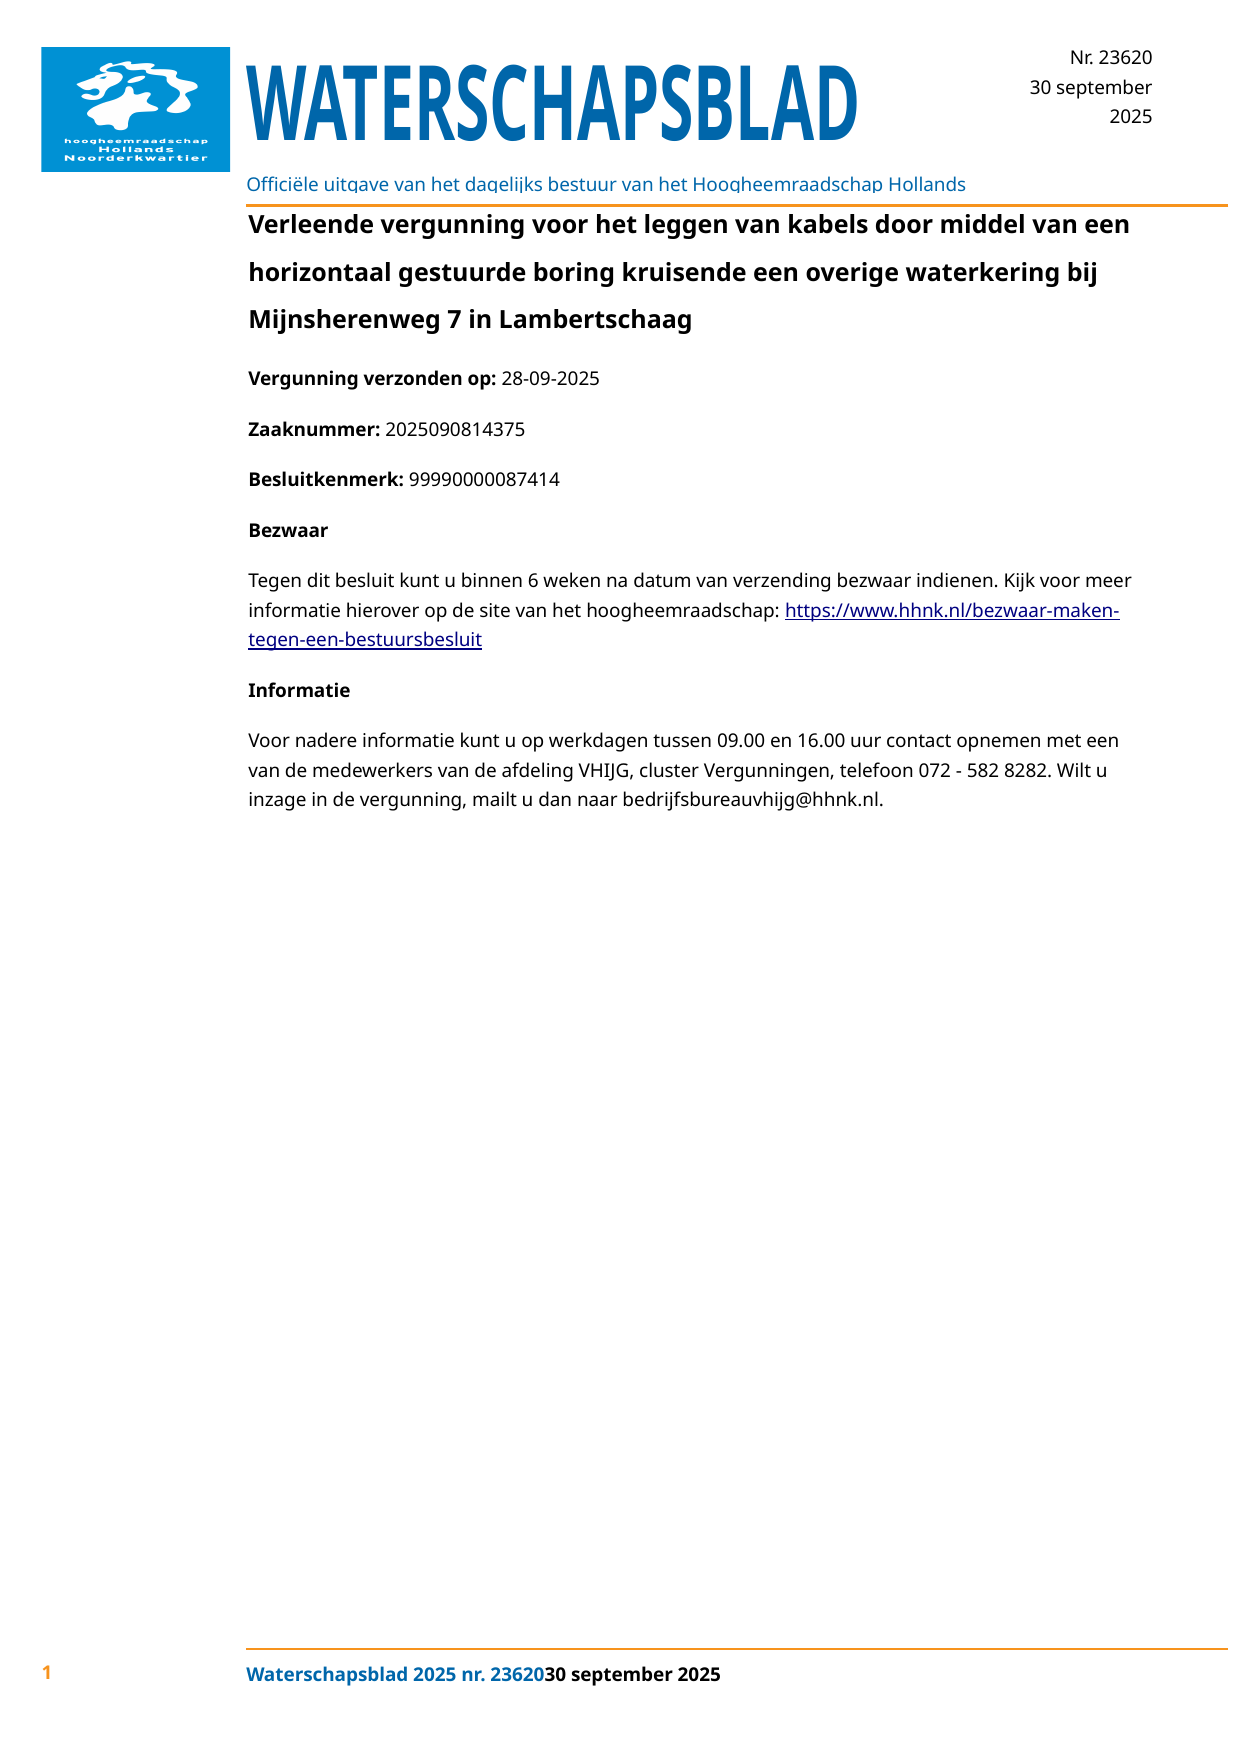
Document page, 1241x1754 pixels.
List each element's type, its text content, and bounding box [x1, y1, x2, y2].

text Verleende vergunning voor het leggen van kabels door middel van een horizontaal gestuurde boring kruisende een overige waterkering bij Mijnsherenweg 7 in Lambertschaag [248, 207, 1152, 336]
picture [129, 76, 144, 82]
text Bezwaar [248, 517, 1152, 542]
text Tegen dit besluit kunt u binnen 6 weken na datum van verzending bezwaar indienen. Kijk voor meer informatie hierover op de site van het hoogheemraadschap: https://www.hhnk.nl/bezwaar-maken-tegen-een-bestuursbesluit [248, 567, 1152, 652]
picture [78, 64, 122, 99]
picture [118, 62, 197, 112]
text Zaaknummer: 2025090814375 [248, 416, 1152, 442]
text Vergunning verzonden op: 28-09-2025 [248, 366, 1152, 391]
text Informatie [248, 677, 1152, 702]
text Besluitkenmerk: 99990000087414 [248, 466, 1152, 492]
text Voor nadere informatie kunt u op werkdagen tussen 09.00 en 16.00 uur contact opnemen met een van de medewerkers van de afdeling VHIJG, cluster Vergunningen, telefoon 072 - 582 8282. Wilt u inzage in de vergunning, mailt u dan naar bedrijfsbureauvhijg@hhnk.nl. [248, 727, 1152, 812]
picture [88, 87, 157, 130]
